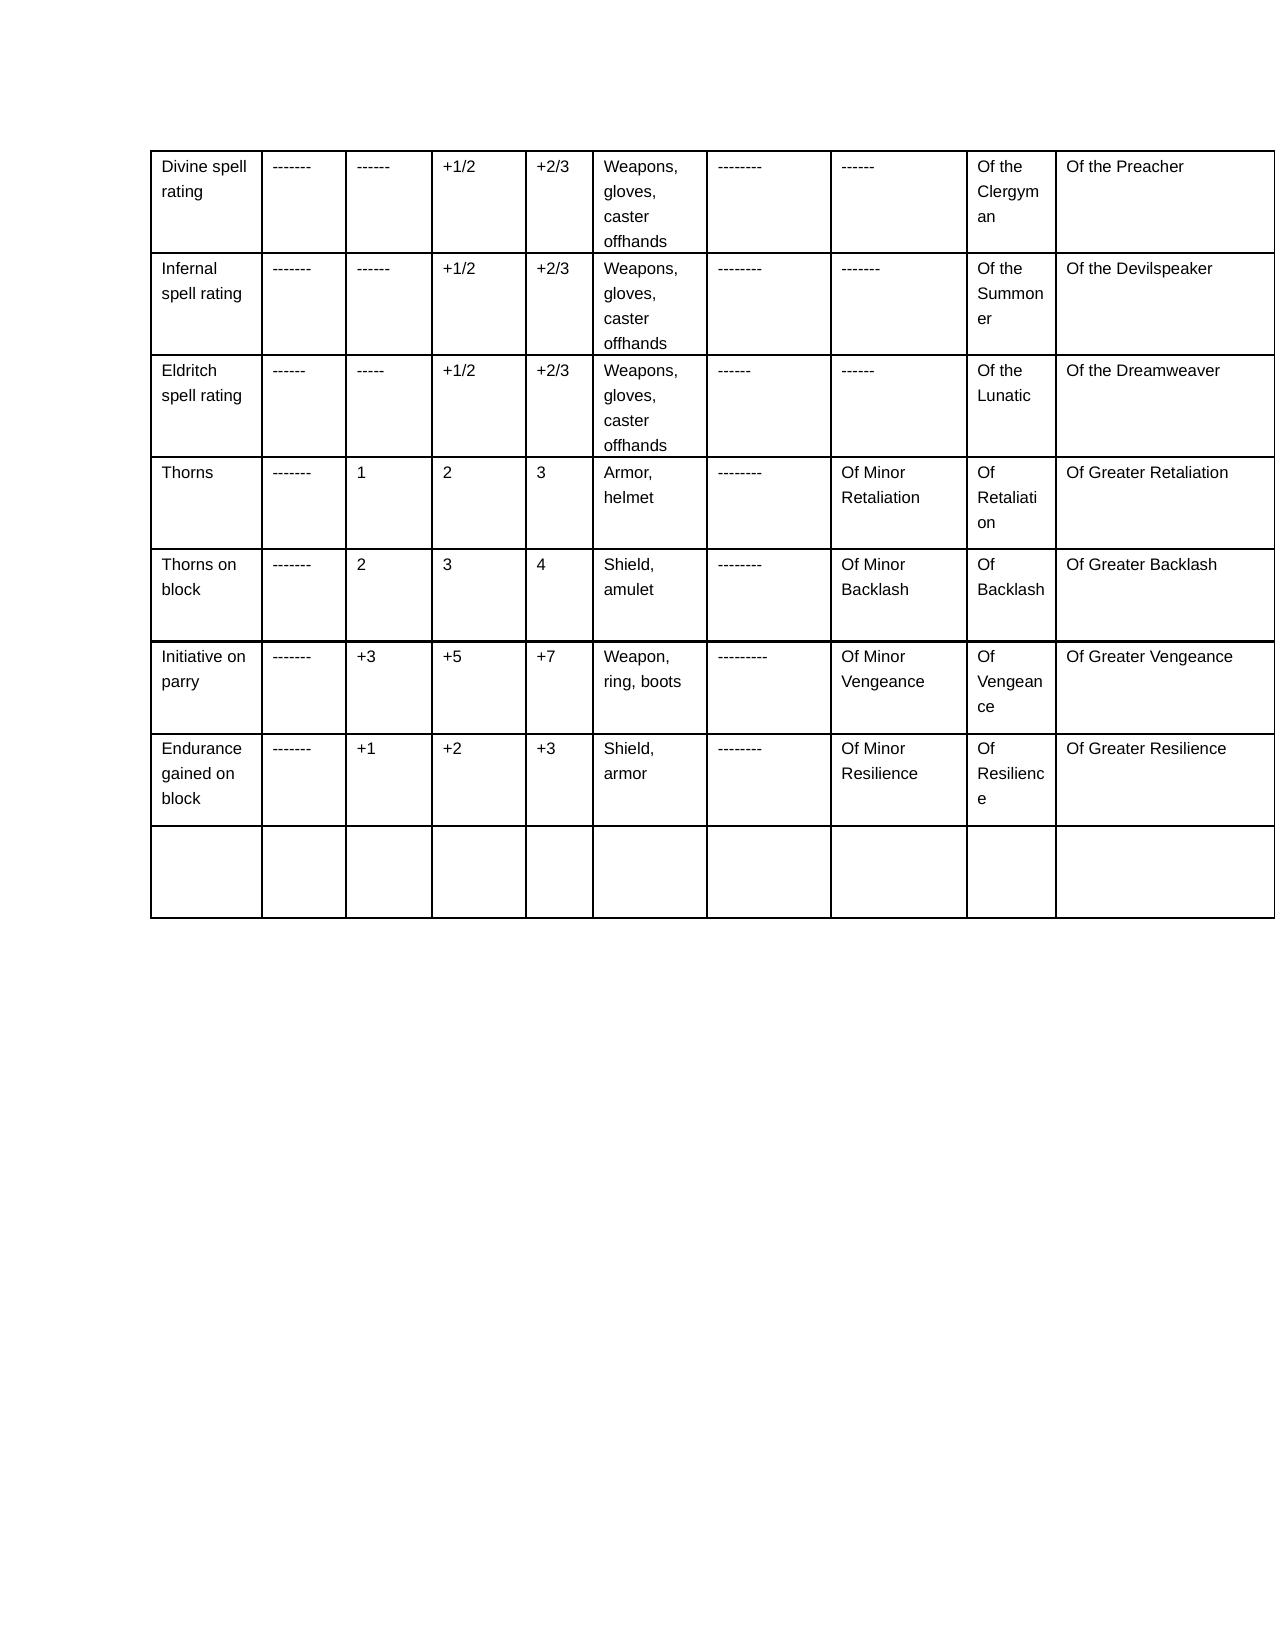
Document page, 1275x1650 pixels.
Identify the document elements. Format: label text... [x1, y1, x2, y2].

table_cell -------- [708, 458, 830, 548]
table_cell Endurance gained on block [152, 735, 261, 824]
table_cell 3 [527, 458, 592, 548]
table_cell ------- [832, 254, 966, 354]
table_cell -------- [708, 152, 830, 252]
table_cell Thorns on block [152, 550, 261, 640]
table_cell Of Greater Retaliation [1057, 458, 1274, 548]
table_cell +2/3 [527, 152, 592, 252]
table_cell -------- [708, 254, 830, 354]
table_cell 2 [433, 458, 525, 548]
table_cell [832, 827, 966, 917]
table_cell Weapons, gloves, caster offhands [594, 356, 706, 456]
table_cell ------ [263, 356, 345, 456]
table_cell +2 [433, 735, 525, 824]
table_cell Of Retaliation [968, 458, 1055, 548]
table_cell Of the Lunatic [968, 356, 1055, 456]
table_cell [708, 827, 830, 917]
table_cell Eldritch spell rating [152, 356, 261, 456]
table_cell Of the Summoner [968, 254, 1055, 354]
table_cell ------- [263, 254, 345, 354]
table_cell ------- [263, 735, 345, 824]
table_cell --------- [708, 643, 830, 732]
table_cell ------ [832, 356, 966, 456]
table_cell Shield, armor [594, 735, 706, 824]
table_cell Of Greater Resilience [1057, 735, 1274, 824]
table_cell [347, 827, 431, 917]
table_cell [527, 827, 592, 917]
table_cell Initiative on parry [152, 643, 261, 732]
table_cell Of Minor Backlash [832, 550, 966, 640]
table_cell +1/2 [433, 356, 525, 456]
table_cell +7 [527, 643, 592, 732]
table_cell -------- [708, 735, 830, 824]
table_cell Shield, amulet [594, 550, 706, 640]
table_cell [1057, 827, 1274, 917]
table_cell Weapons, gloves, caster offhands [594, 254, 706, 354]
table_cell -------- [708, 550, 830, 640]
table_cell ------- [263, 643, 345, 732]
table_cell 3 [433, 550, 525, 640]
table_cell Weapon, ring, boots [594, 643, 706, 732]
table_cell ------- [263, 550, 345, 640]
table_cell Armor, helmet [594, 458, 706, 548]
table_cell +3 [347, 643, 431, 732]
table_cell ------- [263, 458, 345, 548]
table_cell Of Minor Resilience [832, 735, 966, 824]
table_cell Of the Dreamweaver [1057, 356, 1274, 456]
table_cell Infernal spell rating [152, 254, 261, 354]
table_cell ------ [347, 254, 431, 354]
table_cell Divine spell rating [152, 152, 261, 252]
table_cell Of Minor Retaliation [832, 458, 966, 548]
table_cell +5 [433, 643, 525, 732]
table_cell +2/3 [527, 356, 592, 456]
table_cell Of Minor Vengeance [832, 643, 966, 732]
table_cell +1/2 [433, 152, 525, 252]
table_cell ------ [347, 152, 431, 252]
table_cell Of the Clergyman [968, 152, 1055, 252]
table_cell Of Greater Vengeance [1057, 643, 1274, 732]
table_cell [433, 827, 525, 917]
table_cell 1 [347, 458, 431, 548]
table_cell [594, 827, 706, 917]
table_cell Of Greater Backlash [1057, 550, 1274, 640]
table_cell ------ [832, 152, 966, 252]
table_cell Of Backlash [968, 550, 1055, 640]
table_cell Weapons, gloves, caster offhands [594, 152, 706, 252]
table_cell +3 [527, 735, 592, 824]
table_cell [263, 827, 345, 917]
table_cell +1 [347, 735, 431, 824]
table_cell +2/3 [527, 254, 592, 354]
table_cell Of the Preacher [1057, 152, 1274, 252]
table_cell +1/2 [433, 254, 525, 354]
table_cell Thorns [152, 458, 261, 548]
table_cell Of the Devilspeaker [1057, 254, 1274, 354]
table_cell ------- [263, 152, 345, 252]
table_cell Of Vengeance [968, 643, 1055, 732]
table_cell [968, 827, 1055, 917]
table_cell [152, 827, 261, 917]
table_cell 2 [347, 550, 431, 640]
table_cell ------ [708, 356, 830, 456]
table_cell Of Resilience [968, 735, 1055, 824]
table_cell 4 [527, 550, 592, 640]
table_cell ----- [347, 356, 431, 456]
